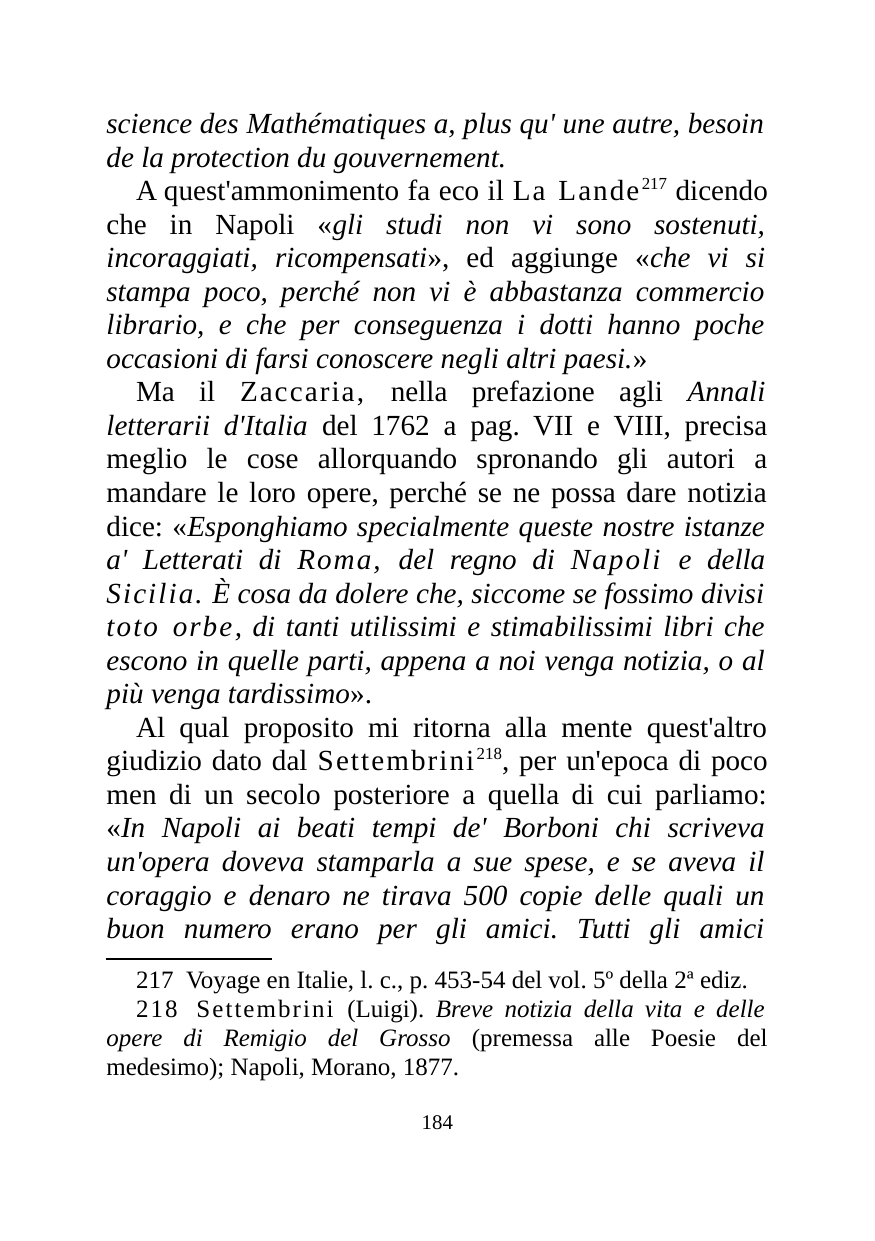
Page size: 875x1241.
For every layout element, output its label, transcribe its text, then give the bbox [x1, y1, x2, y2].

text science des Mathématiques a, plus qu' une autre, besoin de la protection du gouvernement. [106, 106, 768, 173]
text Al qual proposito mi ritorna alla mente quest'altro giudizio dato dal Settembrini, per un'epoca di poco men di un secolo posteriore a quella di cui parliamo: «In Napoli ai beati tempi de' Borboni chi scriveva un'opera doveva stamparla a sue spese, e se aveva il coraggio e denaro ne tirava 500 copie delle quali un buon numero erano per gli amici. Tutti gli amici [106, 710, 768, 945]
text Voyage en Italie, l. c., p. 453-54 del vol. 5º della 2ª ediz. [106, 965, 768, 994]
text Ma il Zaccaria, nella prefazione agli Annali letterarii d'Italia del 1762 a pag. VII e VIII, precisa meglio le cose allorquando spronando gli autori a mandare le loro opere, perché se ne possa dare notizia dice: «Esponghiamo specialmente queste nostre istanze a' Letterati di Roma, del regno di Napoli e della Sicilia. È cosa da dolere che, siccome se fossimo divisi toto orbe, di tanti utilissimi e stimabilissimi libri che escono in quelle parti, appena a noi venga notizia, o al più venga tardissimo». [106, 374, 768, 710]
text Settembrini (Luigi). Breve notizia della vita e delle opere di Remigio del Grosso (premessa alle Poesie del medesimo); Napoli, Morano, 1877. [106, 994, 768, 1080]
text A quest'ammonimento fa eco il La Lande dicendo che in Napoli «gli studi non vi sono sostenuti, incoraggiati, ricompensati», ed aggiunge «che vi si stampa poco, perché non vi è abbastanza commercio librario, e che per conseguenza i dotti hanno poche occasioni di farsi conoscere negli altri paesi.» [106, 173, 768, 374]
